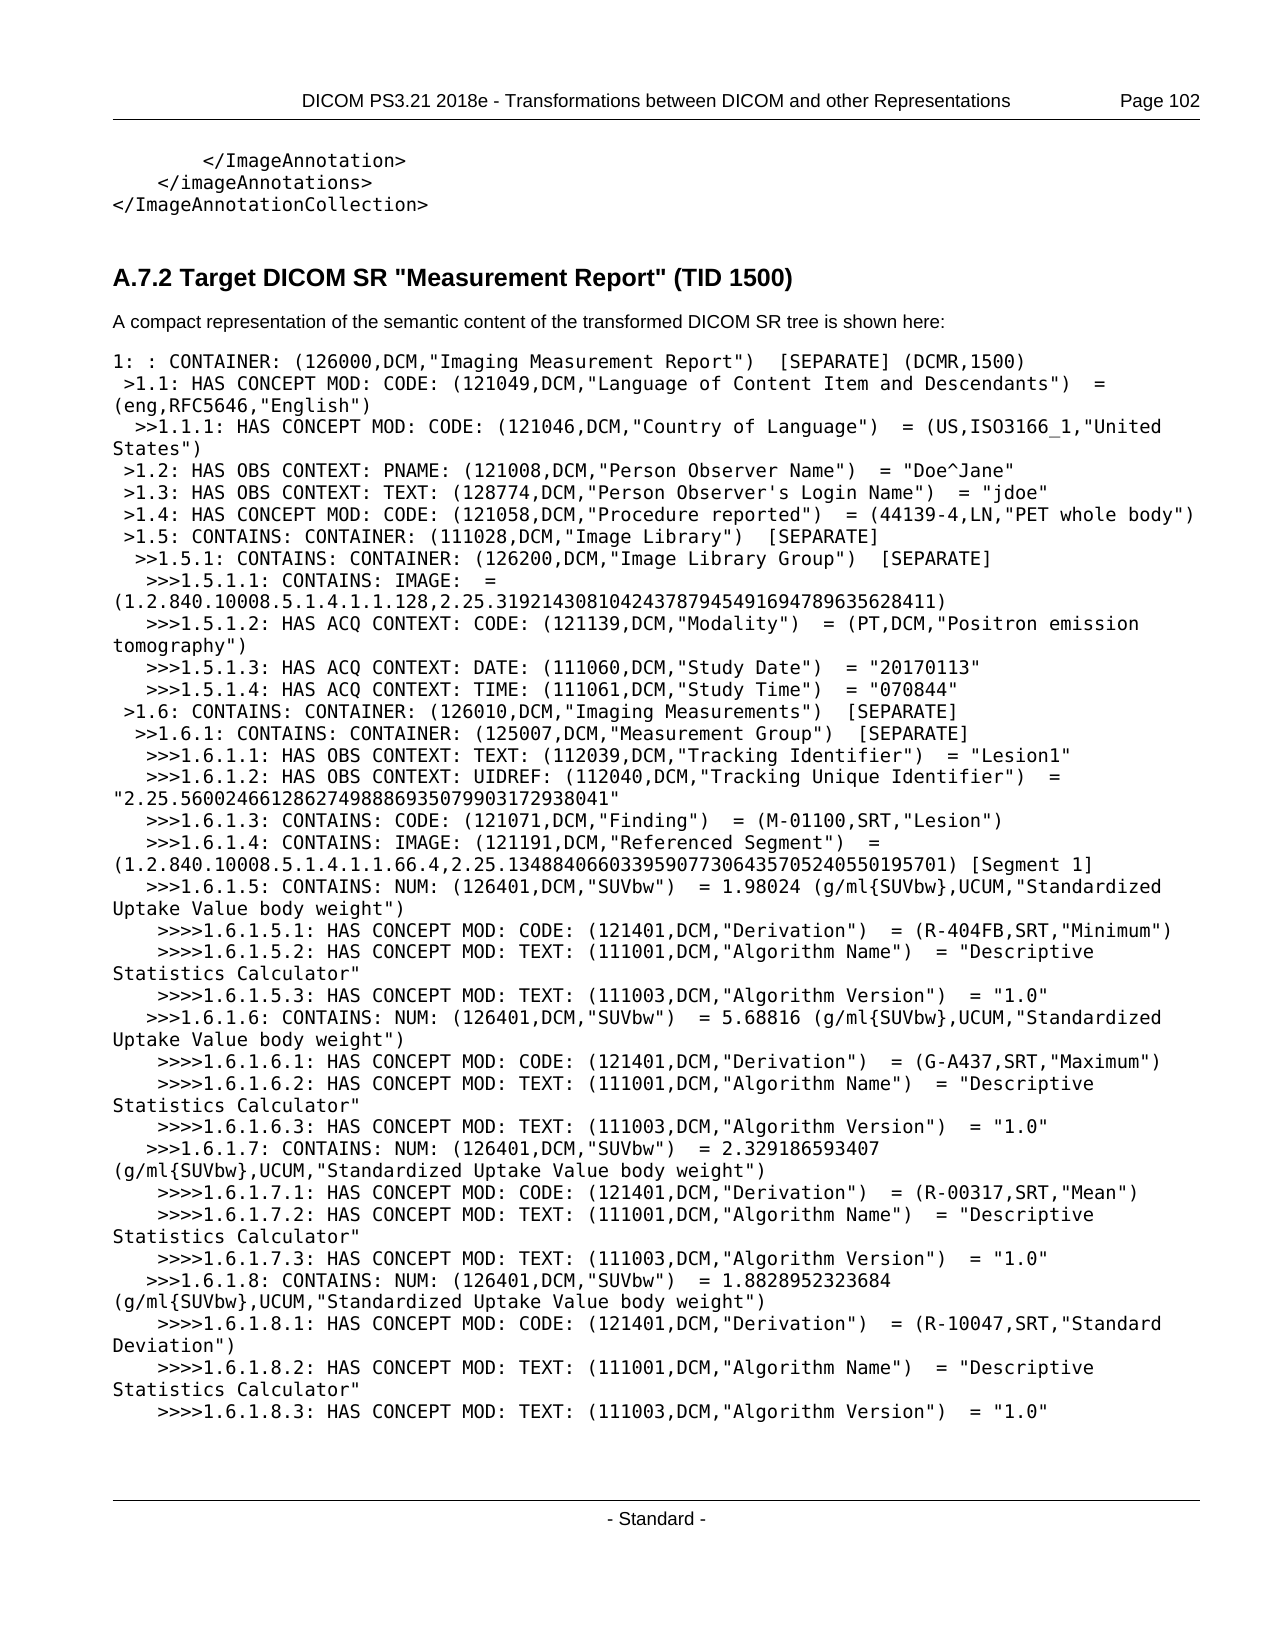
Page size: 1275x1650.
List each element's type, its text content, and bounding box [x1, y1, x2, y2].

text </Image​Annotation> </image​Annotations> </Image​AnnotationCollection> [112, 150, 1200, 244]
text 1: : CONTAINER: (126000,DCM,"Imaging Measurement Report") [SEPARATE] (DCMR,1500) >1.1: HAS CONCEPT MOD: CODE: (121049,DCM,"Language of Content Item and Descendants") = (eng,RFC5646,"English") >>1.1.1: HAS CONCEPT MOD: CODE: (121046,DCM,"Country of Language") = (US,ISO3166_1,"United States") >1.2: HAS OBS CONTEXT: PNAME: (121008,DCM,"Person Observer Name") = "Doe^Jane" >1.3: HAS OBS CONTEXT: TEXT: (128774,DCM,"Person Observer's Login Name") = "jdoe" >1.4: HAS CONCEPT MOD: CODE: (121058,DCM,"Procedure reported") = (44139-4,LN,"PET whole body") >1.5: CONTAINS: CONTAINER: (111028,DCM,"Image Library") [SEPARATE] >>1.5.1: CONTAINS: CONTAINER: (126200,DCM,"Image Library Group") [SEPARATE] >>>1.5.1.1: CONTAINS: IMAGE: = (1.2.840.10008.5.1.4.1.1.128,2.25.319214308104243787945491694789635628411) >>>1.5.1.2: HAS ACQ CONTEXT: CODE: (121139,DCM,"Modality") = (PT,DCM,"Positron emission tomography") >>>1.5.1.3: HAS ACQ CONTEXT: DATE: (111060,DCM,"Study Date") = "20170113" >>>1.5.1.4: HAS ACQ CONTEXT: TIME: (111061,DCM,"Study Time") = "070844" >1.6: CONTAINS: CONTAINER: (126010,DCM,"Imaging Measurements") [SEPARATE] >>1.6.1: CONTAINS: CONTAINER: (125007,DCM,"Measurement Group") [SEPARATE] >>>1.6.1.1: HAS OBS CONTEXT: TEXT: (112039,DCM,"Tracking Identifier") = "Lesion1" >>>1.6.1.2: HAS OBS CONTEXT: UIDREF: (112040,DCM,"Tracking Unique Identifier") = "2.25.56002466128627498886935079903172938041" >>>1.6.1.3: CONTAINS: CODE: (121071,DCM,"Finding") = (M-01100,SRT,"Lesion") >>>1.6.1.4: CONTAINS: IMAGE: (121191,DCM,"Referenced Segment") = (1.2.840.10008.5.1.4.1.1.66.4,2.25.134884066033959077306435705240550195701) [Segment 1] >>>1.6.1.5: CONTAINS: NUM: (126401,DCM,"SUVbw") = 1.98024 (g/ml{SUVbw},UCUM,"Standardized Uptake Value body weight") >>>>1.6.1.5.1: HAS CONCEPT MOD: CODE: (121401,DCM,"Derivation") = (R-404FB,SRT,"Minimum") >>>>1.6.1.5.2: HAS CONCEPT MOD: TEXT: (111001,DCM,"Algorithm Name") = "Descriptive Statistics Calculator" >>>>1.6.1.5.3: HAS CONCEPT MOD: TEXT: (111003,DCM,"Algorithm Version") = "1.0" >>>1.6.1.6: CONTAINS: NUM: (126401,DCM,"SUVbw") = 5.68816 (g/ml{SUVbw},UCUM,"Standardized Uptake Value body weight") >>>>1.6.1.6.1: HAS CONCEPT MOD: CODE: (121401,DCM,"Derivation") = (G-A437,SRT,"Maximum") >>>>1.6.1.6.2: HAS CONCEPT MOD: TEXT: (111001,DCM,"Algorithm Name") = "Descriptive Statistics Calculator" >>>>1.6.1.6.3: HAS CONCEPT MOD: TEXT: (111003,DCM,"Algorithm Version") = "1.0" >>>1.6.1.7: CONTAINS: NUM: (126401,DCM,"SUVbw") = 2.329186593407 (g/ml{SUVbw},UCUM,"Standardized Uptake Value body weight") >>>>1.6.1.7.1: HAS CONCEPT MOD: CODE: (121401,DCM,"Derivation") = (R-00317,SRT,"Mean") >>>>1.6.1.7.2: HAS CONCEPT MOD: TEXT: (111001,DCM,"Algorithm Name") = "Descriptive Statistics Calculator" >>>>1.6.1.7.3: HAS CONCEPT MOD: TEXT: (111003,DCM,"Algorithm Version") = "1.0" >>>1.6.1.8: CONTAINS: NUM: (126401,DCM,"SUVbw") = 1.8828952323684 (g/ml{SUVbw},UCUM,"Standardized Uptake Value body weight") >>>>1.6.1.8.1: HAS CONCEPT MOD: CODE: (121401,DCM,"Derivation") = (R-10047,SRT,"Standard Deviation") >>>>1.6.1.8.2: HAS CONCEPT MOD: TEXT: (111001,DCM,"Algorithm Name") = "Descriptive Statistics Calculator" >>>>1.6.1.8.3: HAS CONCEPT MOD: TEXT: (111003,DCM,"Algorithm Version") = "1.0" [112, 351, 1200, 1452]
text A.7.2 Target DICOM SR "Measurement Report" (TID 1500) [112, 263, 1200, 292]
text A compact representation of the semantic content of the transformed DICOM SR tree is shown here: [112, 311, 1200, 332]
